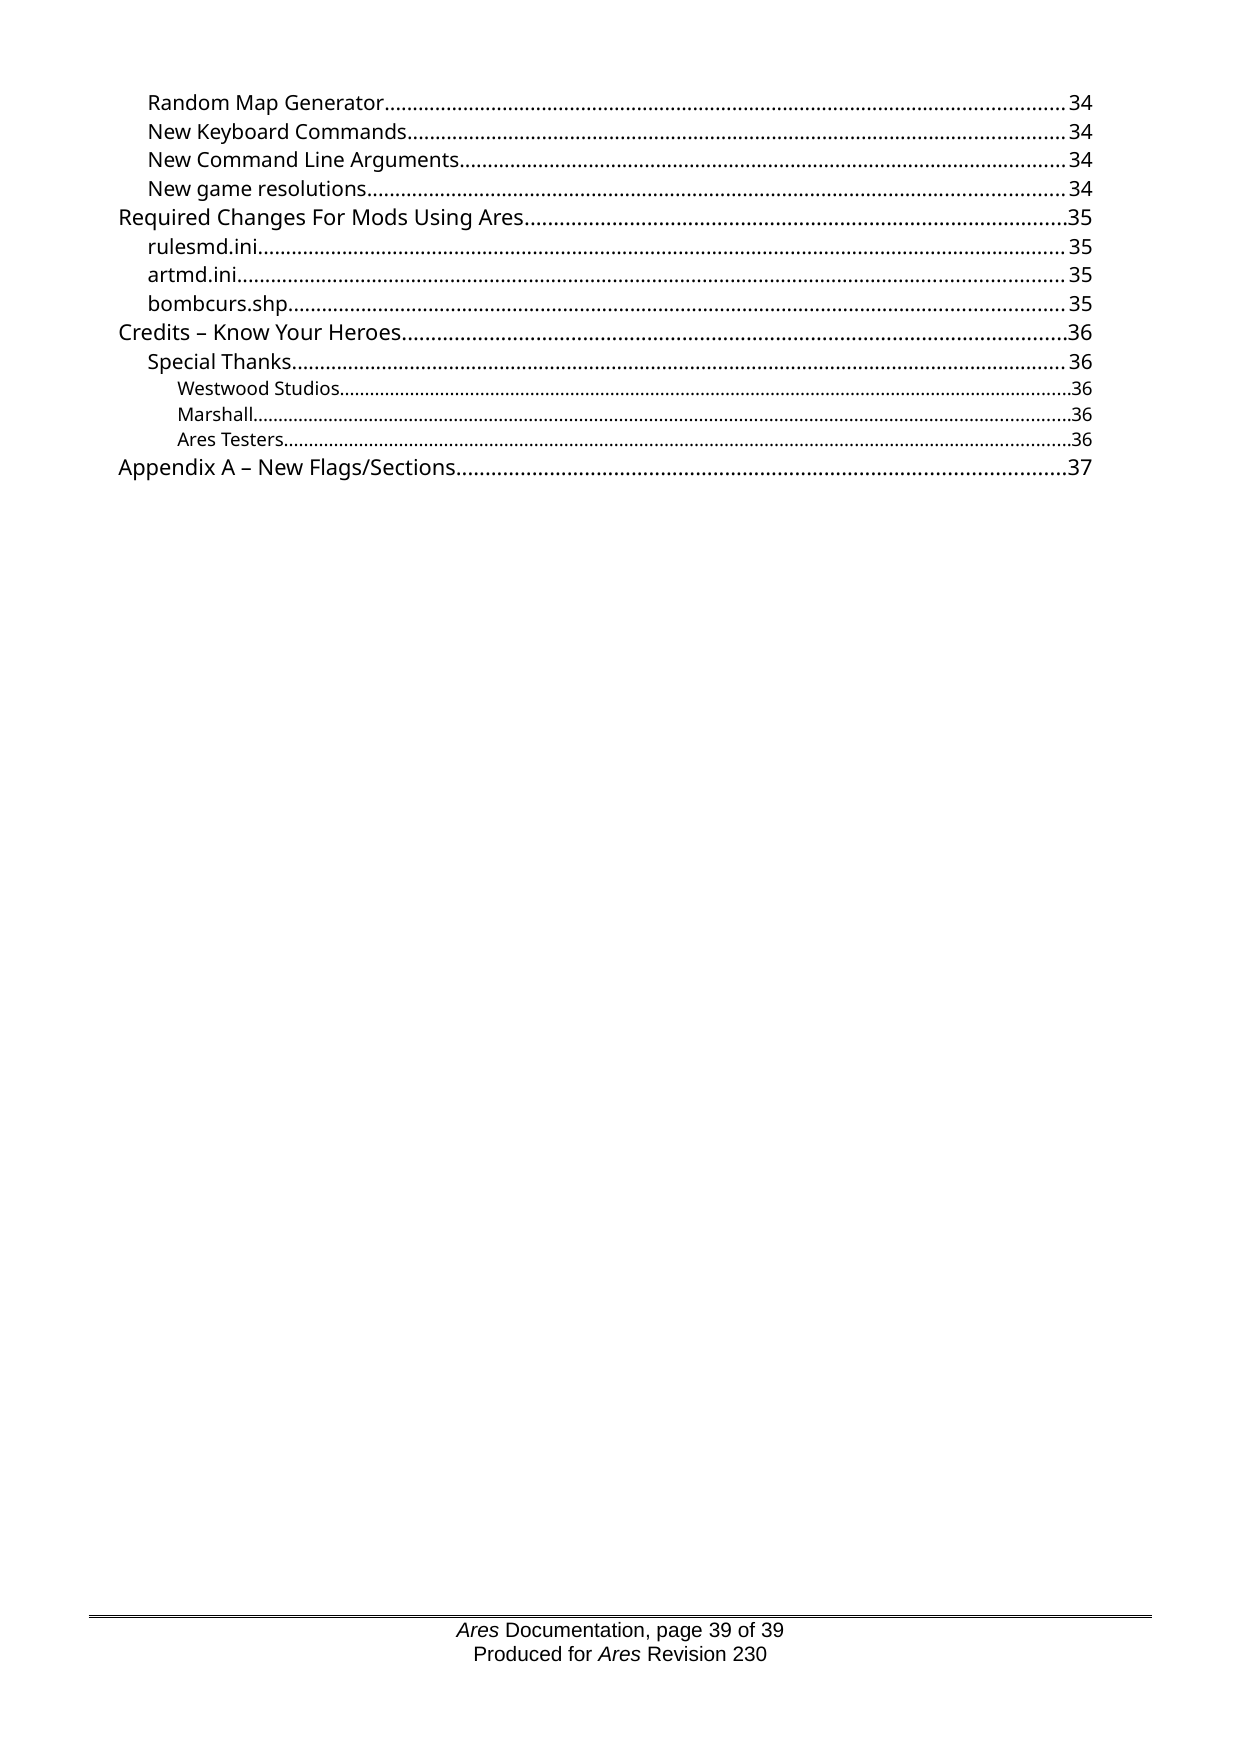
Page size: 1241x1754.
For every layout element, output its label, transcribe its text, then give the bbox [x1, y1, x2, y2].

text Marshall 36 [177, 401, 1152, 427]
text New Keyboard Commands 34 [147, 117, 1152, 145]
text Ares Testers 36 [177, 427, 1152, 452]
text New Command Line Arguments 34 [147, 145, 1152, 174]
text Appendix A – New Flags/Sections 37 [118, 452, 1152, 482]
text Credits – Know Your Heroes 36 [118, 317, 1152, 347]
text Westwood Studios 36 [177, 376, 1152, 401]
text Required Changes For Mods Using Ares 35 [118, 202, 1152, 232]
text artmd.ini 35 [147, 261, 1152, 289]
text bombcurs.shp 35 [147, 289, 1152, 317]
text Random Map Generator 34 [147, 88, 1152, 117]
text Special Thanks 36 [147, 347, 1152, 376]
text rulesmd.ini 35 [147, 232, 1152, 261]
text New game resolutions 34 [147, 174, 1152, 202]
